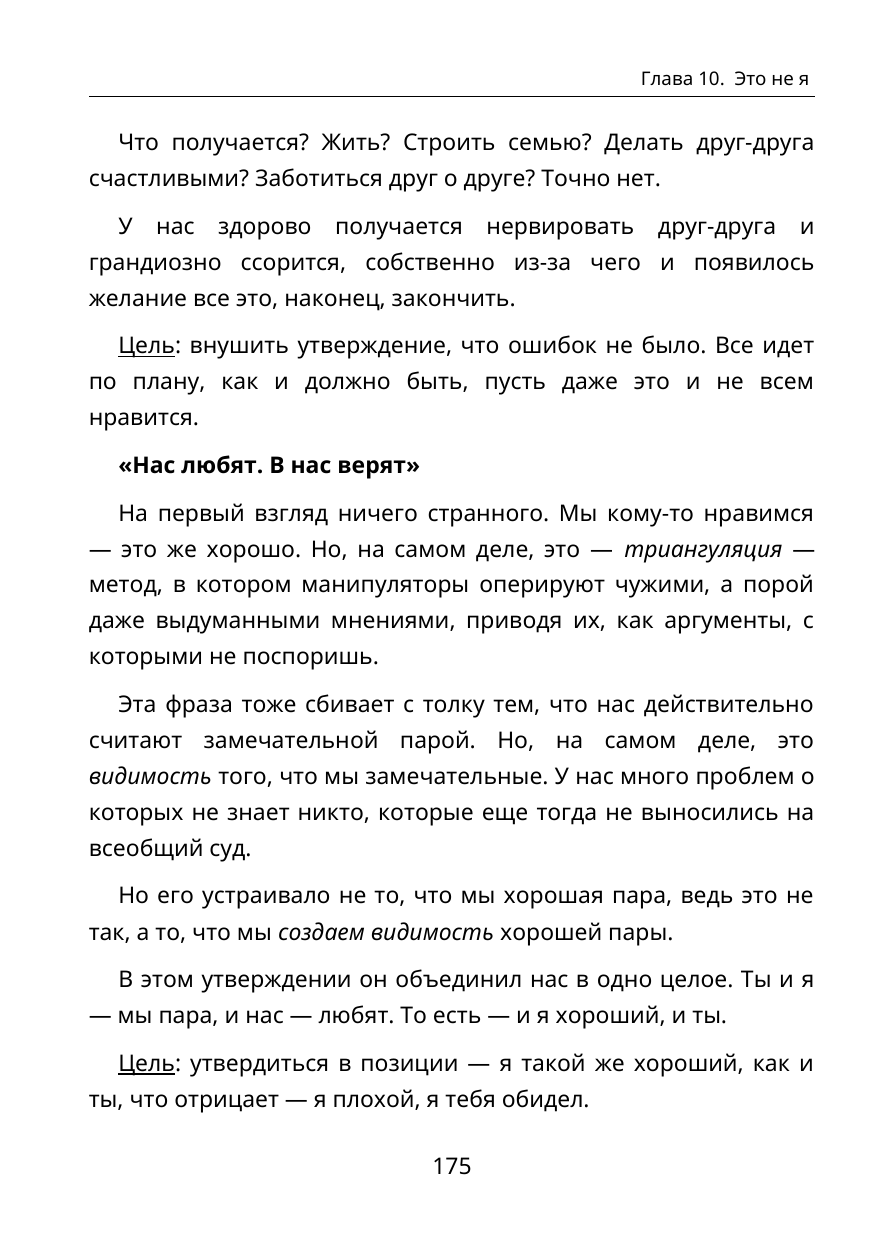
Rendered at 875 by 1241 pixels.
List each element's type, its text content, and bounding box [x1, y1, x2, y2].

text В этом утверждении он объединил нас в одно целое. Ты и я — мы пара, и нас — любят. То есть — и я хороший, и ты. [88, 963, 815, 1030]
text На первый взгляд ничего странного. Мы кому-то нравимся — это же хорошо. Но, на самом деле, это — триангуляция — метод, в котором манипуляторы оперируют чужими, а порой даже выдуманными мнениями, приводя их, как аргументы, с которыми не поспоришь. [88, 497, 815, 672]
text Эта фраза тоже сбивает с толку тем, что нас действительно считают замечательной парой. Но, на самом деле, это видимость того, что мы замечательные. У нас много проблем о которых не знает никто, которые еще тогда не выносились на всеобщий суд. [88, 688, 815, 863]
text У нас здорово получается нервировать друг-друга и грандиозно ссорится, собственно из-за чего и появилось желание все это, наконец, закончить. [88, 210, 815, 313]
text Но его устраивало не то, что мы хорошая пара, ведь это не так, а то, что мы создаем видимость хорошей пары. [88, 879, 815, 947]
text Цель: внушить утверждение, что ошибок не было. Все идет по плану, как и должно быть, пусть даже это и не всем нравится. [88, 329, 815, 432]
text «Нас любят. В нас верят» [88, 449, 815, 480]
text Цель: утвердиться в позиции — я такой же хороший, как и ты, что отрицает — я плохой, я тебя обидел. [88, 1047, 815, 1114]
text Что получается? Жить? Строить семью? Делать друг-друга счастливыми? Заботиться друг о друге? Точно нет. [88, 126, 815, 193]
